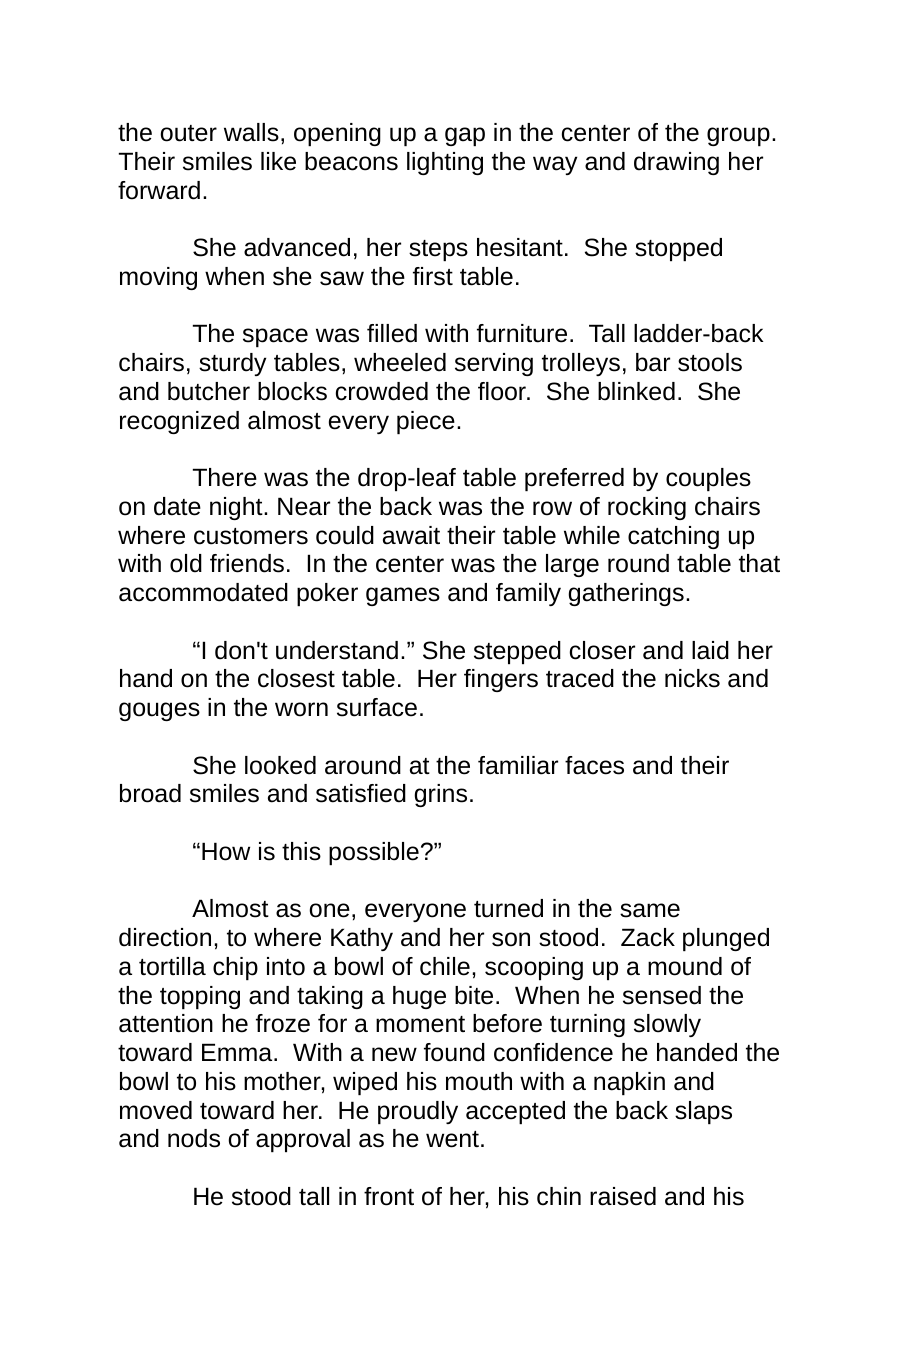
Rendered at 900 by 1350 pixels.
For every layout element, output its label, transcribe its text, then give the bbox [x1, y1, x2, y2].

text She looked around at the familiar faces and their broad smiles and satisfied grins. [118, 751, 782, 808]
text She advanced, her steps hesitant. She stopped moving when she saw the first table. [118, 233, 782, 291]
text “I don't understand.” She stepped closer and laid her hand on the closest table. Her fingers traced the nicks and gouges in the worn surface. [118, 636, 782, 722]
text the outer walls, opening up a gap in the center of the group. Their smiles like beacons lighting the way and drawing her forward. [118, 118, 782, 204]
text He stood tall in front of her, his chin raised and his [118, 1182, 782, 1211]
text The space was filled with furniture. Tall ladder-back chairs, sturdy tables, wheeled serving trolleys, bar stools and butcher blocks crowded the floor. She blinked. She recognized almost every piece. [118, 319, 782, 434]
text There was the drop-leaf table preferred by couples on date night. Near the back was the row of rocking chairs where customers could await their table while catching up with old friends. In the center was the large round table that accommodated poker games and family gatherings. [118, 463, 782, 607]
text Almost as one, everyone turned in the same direction, to where Kathy and her son stood. Zack plunged a tortilla chip into a bowl of chile, scooping up a mound of the topping and taking a huge bite. When he sensed the attention he froze for a moment before turning slowly toward Emma. With a new found confidence he handed the bowl to his mother, wiped his mouth with a napkin and moved toward her. He proudly accepted the back slaps and nods of approval as he went. [118, 894, 782, 1153]
text “How is this possible?” [118, 837, 782, 866]
